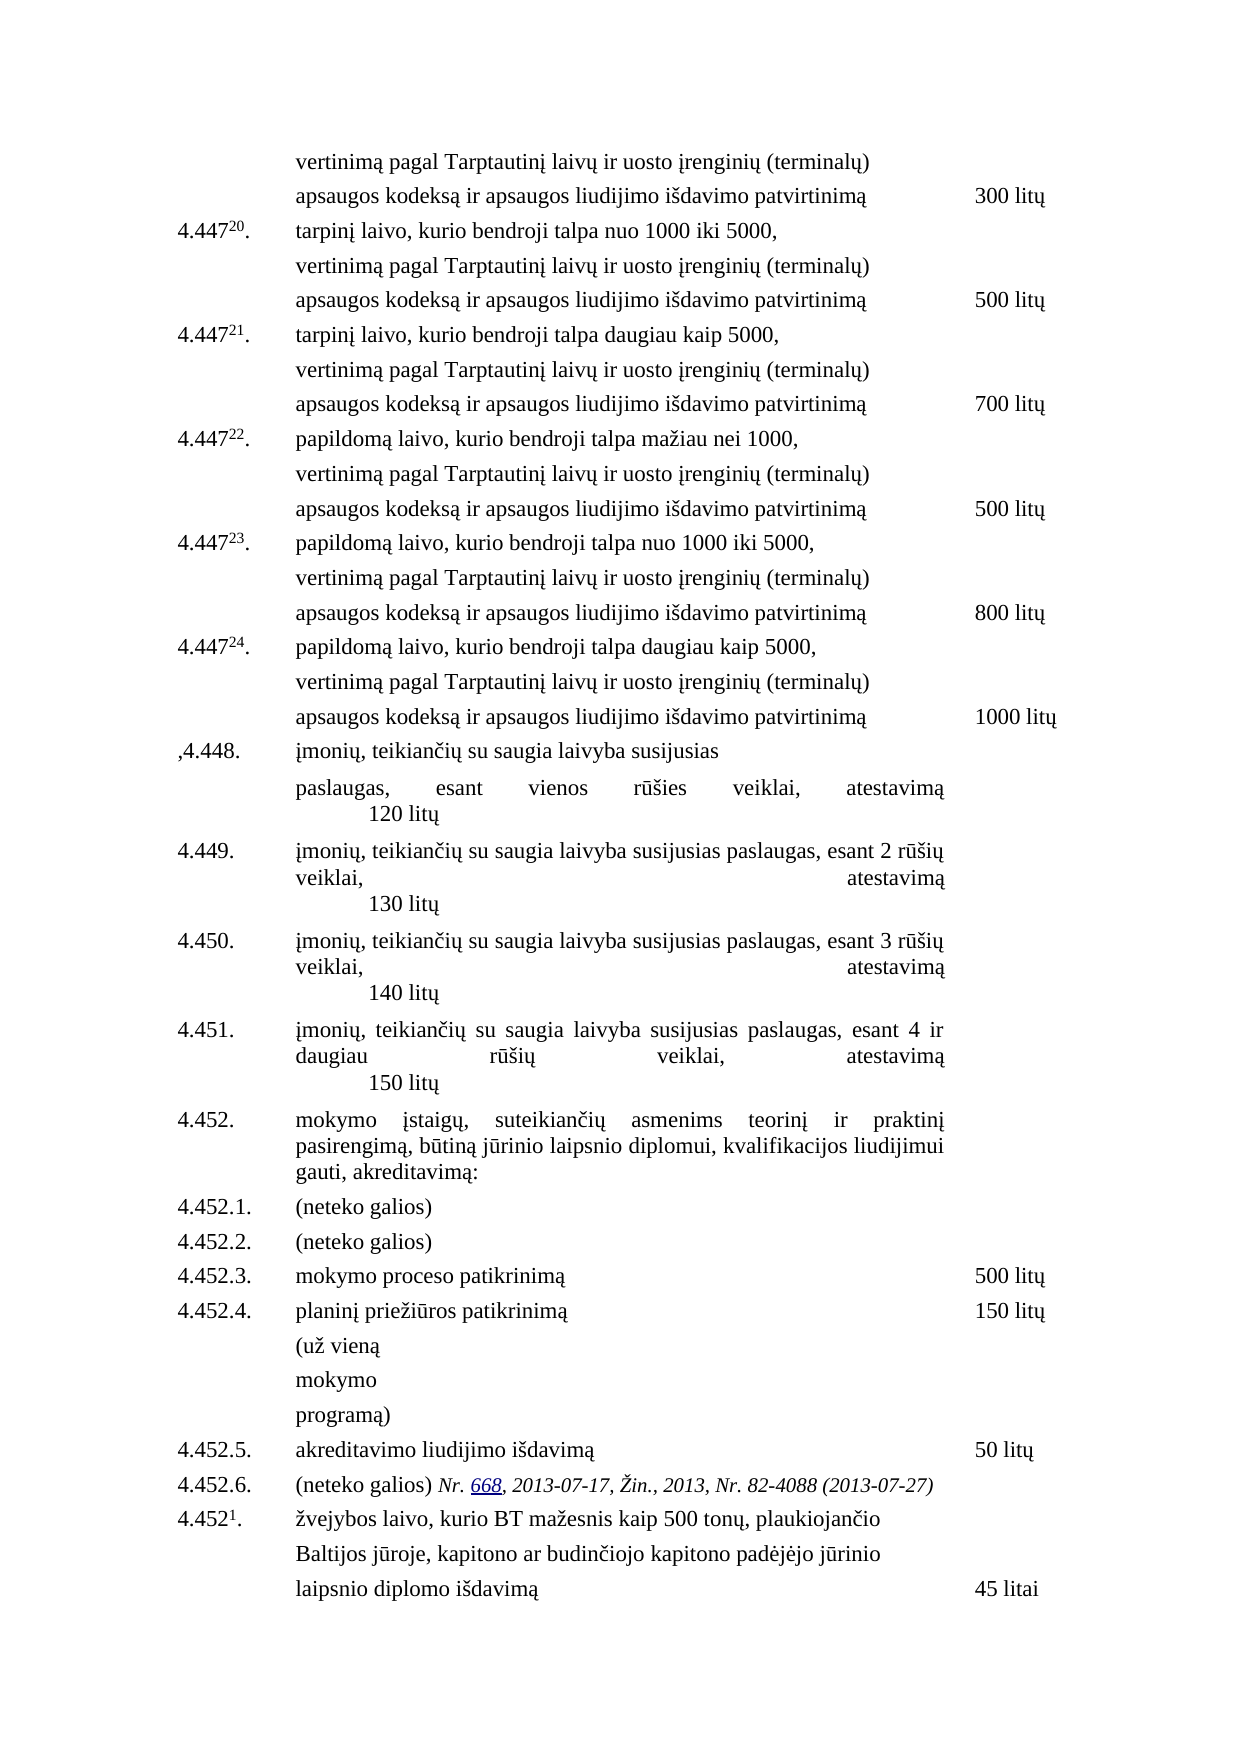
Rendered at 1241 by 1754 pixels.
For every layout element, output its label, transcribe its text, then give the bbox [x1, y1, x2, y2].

text apsaugos kodeksą ir apsaugos liudijimo išdavimo patvirtinimą 700 litų [295, 391, 1122, 417]
text 4.452.3. mokymo proceso patikrinimą 500 litų [177, 1262, 1122, 1289]
text 4.451. įmonių, teikiančių su saugia laivyba susijusias paslaugas, esant 4 ir daugiau rūšių veiklai, atestavimą 150 litų [177, 1016, 945, 1095]
text vertinimą pagal Tarptautinį laivų ir uosto įrenginių (terminalų) [295, 356, 1122, 382]
text vertinimą pagal Tarptautinį laivų ir uosto įrenginių (terminalų) [295, 668, 1122, 694]
text 4.449. įmonių, teikiančių su saugia laivyba susijusias paslaugas, esant 2 rūšių veiklai, atestavimą 130 litų [177, 837, 945, 916]
text 4.452.6. (neteko galios) Nr. 668, 2013-07-17, Žin., 2013, Nr. 82-4088 (2013-07-27) [177, 1471, 1122, 1497]
text mokymo [177, 1367, 1122, 1393]
text apsaugos kodeksą ir apsaugos liudijimo išdavimo patvirtinimą 300 litų [295, 182, 1122, 209]
text 4.44723. papildomą laivo, kurio bendroji talpa nuo 1000 iki 5000, [177, 529, 1122, 556]
text programą) [177, 1401, 1122, 1428]
text apsaugos kodeksą ir apsaugos liudijimo išdavimo patvirtinimą 500 litų [295, 494, 1122, 521]
text vertinimą pagal Tarptautinį laivų ir uosto įrenginių (terminalų) [295, 460, 1122, 486]
text 4.44722. papildomą laivo, kurio bendroji talpa mažiau nei 1000, [177, 425, 1122, 452]
text vertinimą pagal Tarptautinį laivų ir uosto įrenginių (terminalų) [295, 252, 1122, 278]
text apsaugos kodeksą ir apsaugos liudijimo išdavimo patvirtinimą 800 litų [295, 599, 1122, 625]
text (už vieną [177, 1332, 1122, 1358]
text laipsnio diplomo išdavimą 45 litai [177, 1575, 1122, 1601]
text 4.450. įmonių, teikiančių su saugia laivyba susijusias paslaugas, esant 3 rūšių veiklai, atestavimą 140 litų [177, 927, 945, 1006]
text 4.452.2. (neteko galios) [177, 1228, 1122, 1254]
text paslaugas, esant vienos rūšies veiklai, atestavimą 120 litų [177, 774, 945, 827]
text vertinimą pagal Tarptautinį laivų ir uosto įrenginių (terminalų) [295, 564, 1122, 590]
text 4.452.1. (neteko galios) [177, 1193, 1122, 1219]
text 4.452.5. akreditavimo liudijimo išdavimą 50 litų [177, 1436, 1122, 1462]
text apsaugos kodeksą ir apsaugos liudijimo išdavimo patvirtinimą 500 litų [295, 286, 1122, 313]
text ,4.448. įmonių, teikiančių su saugia laivyba susijusias [177, 737, 945, 764]
text 4.44721. tarpinį laivo, kurio bendroji talpa daugiau kaip 5000, [177, 321, 1122, 347]
text 4.44720. tarpinį laivo, kurio bendroji talpa nuo 1000 iki 5000, [177, 217, 1122, 243]
text 4.452. mokymo įstaigų, suteikiančių asmenims teorinį ir praktinį pasirengimą, būtiną jūrinio laipsnio diplomui, kvalifikacijos liudijimui gauti, akreditavimą: [177, 1106, 945, 1185]
text 4.452.4. planinį priežiūros patikrinimą 150 litų [177, 1297, 1122, 1323]
text vertinimą pagal Tarptautinį laivų ir uosto įrenginių (terminalų) [295, 148, 1122, 174]
text 4.44724. papildomą laivo, kurio bendroji talpa daugiau kaip 5000, [177, 633, 1122, 660]
text Baltijos jūroje, kapitono ar budinčiojo kapitono padėjėjo jūrinio [177, 1540, 1122, 1566]
text apsaugos kodeksą ir apsaugos liudijimo išdavimo patvirtinimą 1000 litų [295, 703, 1122, 729]
text 4.4521. žvejybos laivo, kurio BT mažesnis kaip 500 tonų, plaukiojančio [177, 1505, 1122, 1532]
